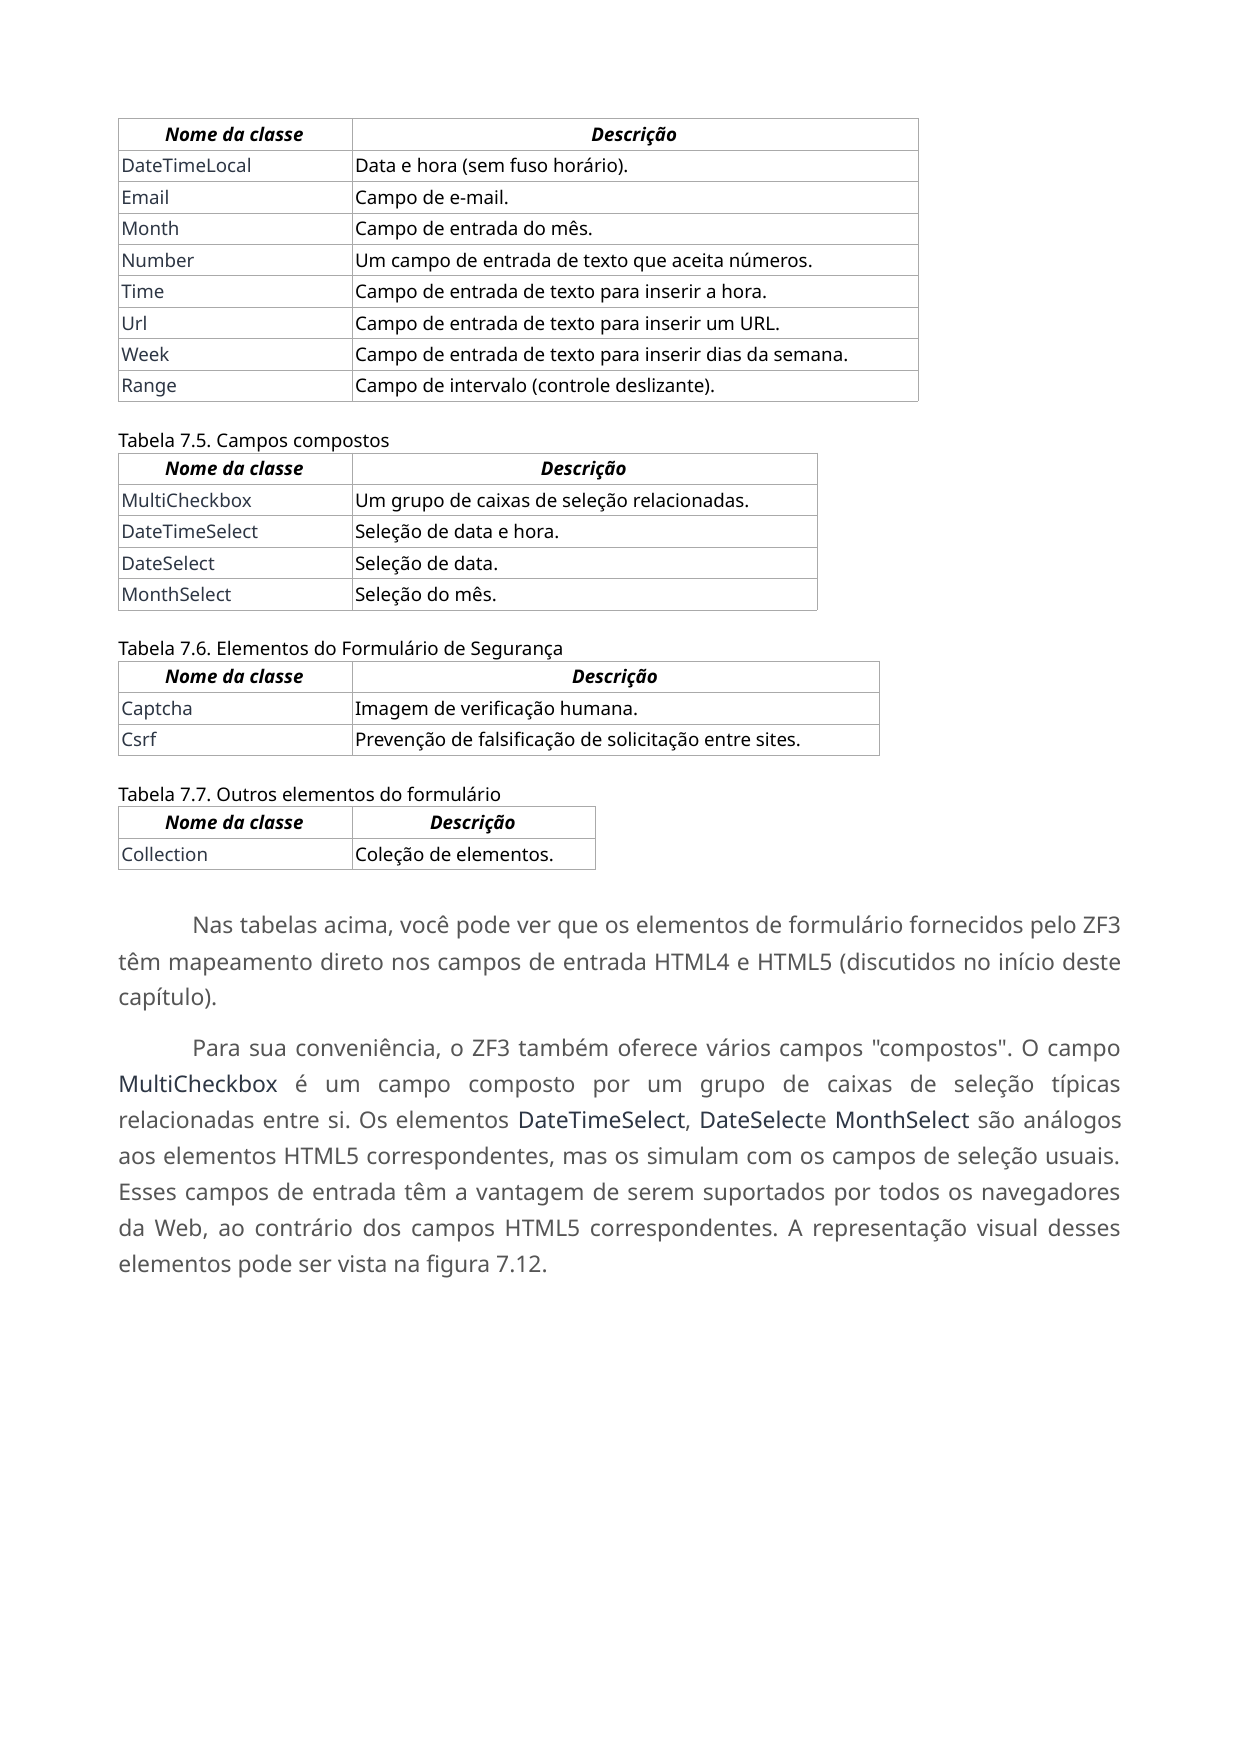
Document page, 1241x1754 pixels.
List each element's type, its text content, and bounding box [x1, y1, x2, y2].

table_cell Collection [119, 839, 352, 869]
table_cell Month [119, 214, 352, 244]
table_cell Prevenção de falsificação de solicitação entre sites. [353, 725, 879, 755]
table_cell DateSelect [119, 548, 352, 578]
table_cell Number [119, 245, 352, 275]
table_cell DateTimeSelect [119, 516, 352, 547]
table_cell Um grupo de caixas de seleção relacionadas. [353, 485, 817, 515]
text Para sua conveniência, o ZF3 também oferece vários campos "compostos". O campo MultiCheckbox é um campo composto por um grupo de caixas de seleção típicas relacionadas entre si. Os elementos DateTimeSelect, DateSelecte MonthSelect são análogos aos elementos HTML5 correspondentes, mas os simulam com os campos de seleção usuais. Esses campos de entrada têm a vantagem de serem suportados por todos os navegadores da Web, ao contrário dos campos HTML5 correspondentes. A representação visual desses elementos pode ser vista na figura 7.12. [118, 1032, 1122, 1279]
table_header Descrição [353, 807, 595, 838]
table_header Nome da classe [119, 807, 352, 838]
table_cell DateTimeLocal [119, 151, 352, 181]
table_cell Campo de entrada de texto para inserir a hora. [353, 276, 918, 307]
table_cell Csrf [119, 725, 352, 755]
table_cell Coleção de elementos. [353, 839, 595, 869]
table_cell Campo de entrada de texto para inserir um URL. [353, 308, 918, 338]
table_cell Email [119, 182, 352, 212]
table_header Nome da classe [119, 662, 352, 692]
table_header Descrição [353, 662, 879, 692]
table_cell MonthSelect [119, 579, 352, 610]
table_cell MultiCheckbox [119, 485, 352, 515]
text Tabela 7.7. Outros elementos do formulário [118, 781, 1122, 806]
table_cell Imagem de verificação humana. [353, 693, 879, 724]
table_cell Time [119, 276, 352, 307]
table_cell Campo de entrada do mês. [353, 214, 918, 244]
table_header Nome da classe [119, 119, 352, 149]
table_header Descrição [353, 119, 918, 149]
table_cell Week [119, 339, 352, 370]
table_cell Campo de intervalo (controle deslizante). [353, 371, 918, 401]
table_cell Um campo de entrada de texto que aceita números. [353, 245, 918, 275]
table_cell Seleção do mês. [353, 579, 817, 610]
table_cell Seleção de data e hora. [353, 516, 817, 547]
table_cell Seleção de data. [353, 548, 817, 578]
table_header Descrição [353, 454, 817, 484]
table_cell Range [119, 371, 352, 401]
table_cell Captcha [119, 693, 352, 724]
table_cell Campo de entrada de texto para inserir dias da semana. [353, 339, 918, 370]
table_cell Data e hora (sem fuso horário). [353, 151, 918, 181]
text Nas tabelas acima, você pode ver que os elementos de formulário fornecidos pelo ZF3 têm mapeamento direto nos campos de entrada HTML4 e HTML5 (discutidos no início deste capítulo). [118, 909, 1122, 1013]
table_cell Url [119, 308, 352, 338]
table_header Nome da classe [119, 454, 352, 484]
text Tabela 7.5. Campos compostos [118, 427, 1122, 452]
text Tabela 7.6. Elementos do Formulário de Segurança [118, 635, 1122, 661]
table_cell Campo de e-mail. [353, 182, 918, 212]
